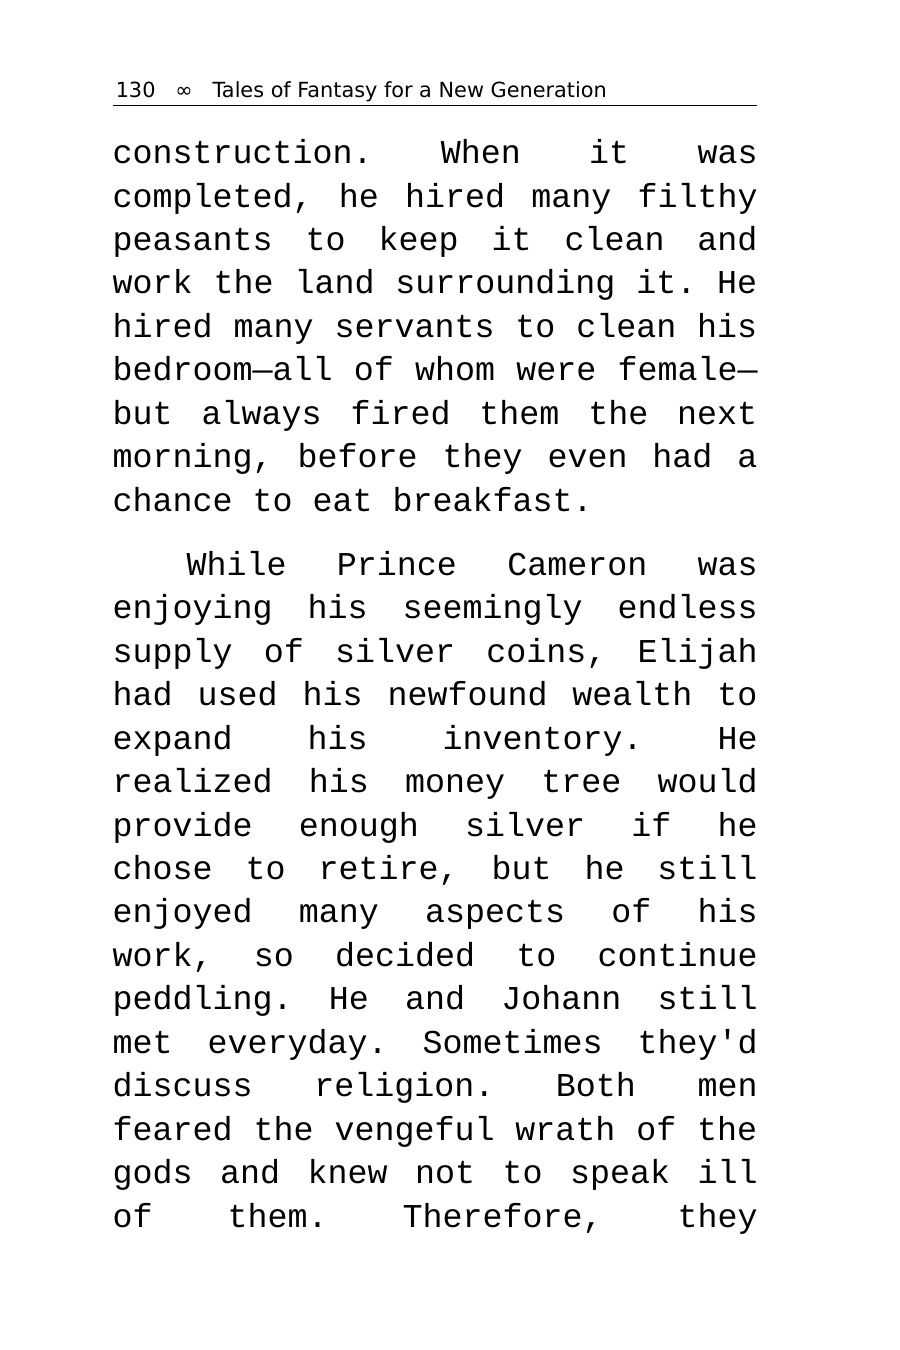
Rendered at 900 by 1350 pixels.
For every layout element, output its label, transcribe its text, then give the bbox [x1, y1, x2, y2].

text construction. When it was completed, he hired many filthy peasants to keep it clean and work the land surrounding it. He hired many servants to clean his bedroom—all of whom were female—but always fired them the next morning, before they even had a chance to eat breakfast. [112, 136, 757, 521]
text While Prince Cameron was enjoying his seemingly endless supply of silver coins, Elijah had used his newfound wealth to expand his inventory. He realized his money tree would provide enough silver if he chose to retire, but he still enjoyed many aspects of his work, so decided to continue peddling. He and Johann still met everyday. Sometimes they'd discuss religion. Both men feared the vengeful wrath of the gods and knew not to speak ill of them. Therefore, they [112, 548, 757, 1237]
